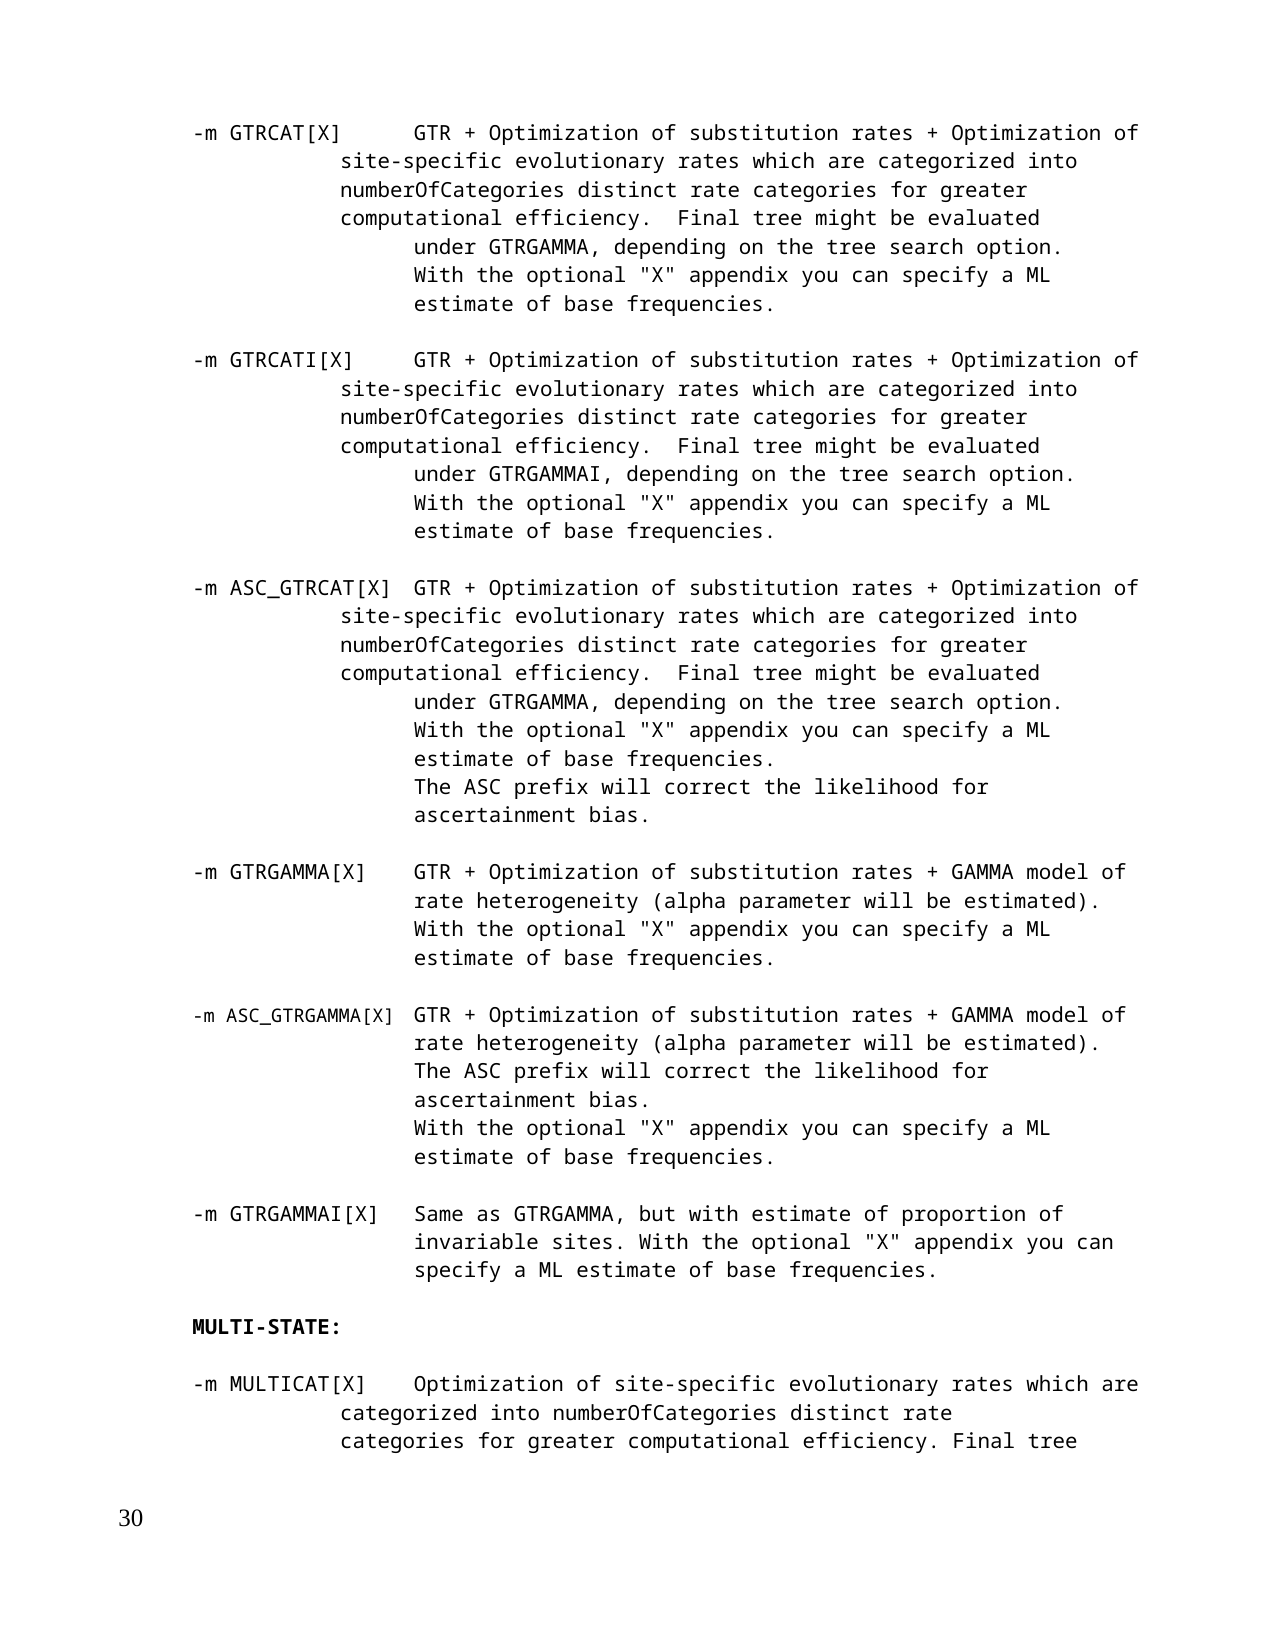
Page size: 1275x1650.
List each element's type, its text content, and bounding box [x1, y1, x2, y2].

text -m GTRCATI[X] GTR + Optimization of substitution rates + Optimization of site-specific evolutionary rates which are categorized into numberOfCategories distinct rate categories for greater computational efficiency. Final tree might be evaluated [118, 346, 1157, 459]
text -m GTRGAMMA[X] GTR + Optimization of substitution rates + GAMMA model of rate heterogeneity (alpha parameter will be estimated). [118, 857, 1157, 914]
text -m GTRCAT[X] GTR + Optimization of substitution rates + Optimization of site-specific evolutionary rates which are categorized into numberOfCategories distinct rate categories for greater computational efficiency. Final tree might be evaluated [118, 118, 1157, 232]
text under GTRGAMMA, depending on the tree search option. [118, 232, 1157, 260]
text With the optional "X" appendix you can specify a ML estimate of base frequencies. [118, 260, 1157, 317]
text under GTRGAMMAI, depending on the tree search option. [118, 459, 1157, 488]
text The ASC prefix will correct the likelihood for ascertainment bias. [118, 1057, 1157, 1113]
text -m MULTICAT[X] Optimization of site-specific evolutionary rates which are categorized into numberOfCategories distinct rate categories for greater computational efficiency. Final tree [118, 1369, 1157, 1455]
text under GTRGAMMA, depending on the tree search option. [118, 687, 1157, 715]
text -m ASC_GTRGAMMA[X] GTR + Optimization of substitution rates + GAMMA model of rate heterogeneity (alpha parameter will be estimated). [118, 1000, 1157, 1057]
text With the optional "X" appendix you can specify a ML estimate of base frequencies. [118, 488, 1157, 545]
text MULTI-STATE: [118, 1312, 1157, 1341]
text -m GTRGAMMAI[X] Same as GTRGAMMA, but with estimate of proportion of invariable sites. With the optional "X" appendix you can specify a ML estimate of base frequencies. [118, 1199, 1157, 1284]
text With the optional "X" appendix you can specify a ML estimate of base frequencies. [118, 1113, 1157, 1170]
text The ASC prefix will correct the likelihood for ascertainment bias. [118, 772, 1157, 829]
text With the optional "X" appendix you can specify a ML estimate of base frequencies. [118, 715, 1157, 772]
text With the optional "X" appendix you can specify a ML estimate of base frequencies. [118, 914, 1157, 971]
text -m ASC_GTRCAT[X] GTR + Optimization of substitution rates + Optimization of site-specific evolutionary rates which are categorized into numberOfCategories distinct rate categories for greater computational efficiency. Final tree might be evaluated [118, 573, 1157, 687]
